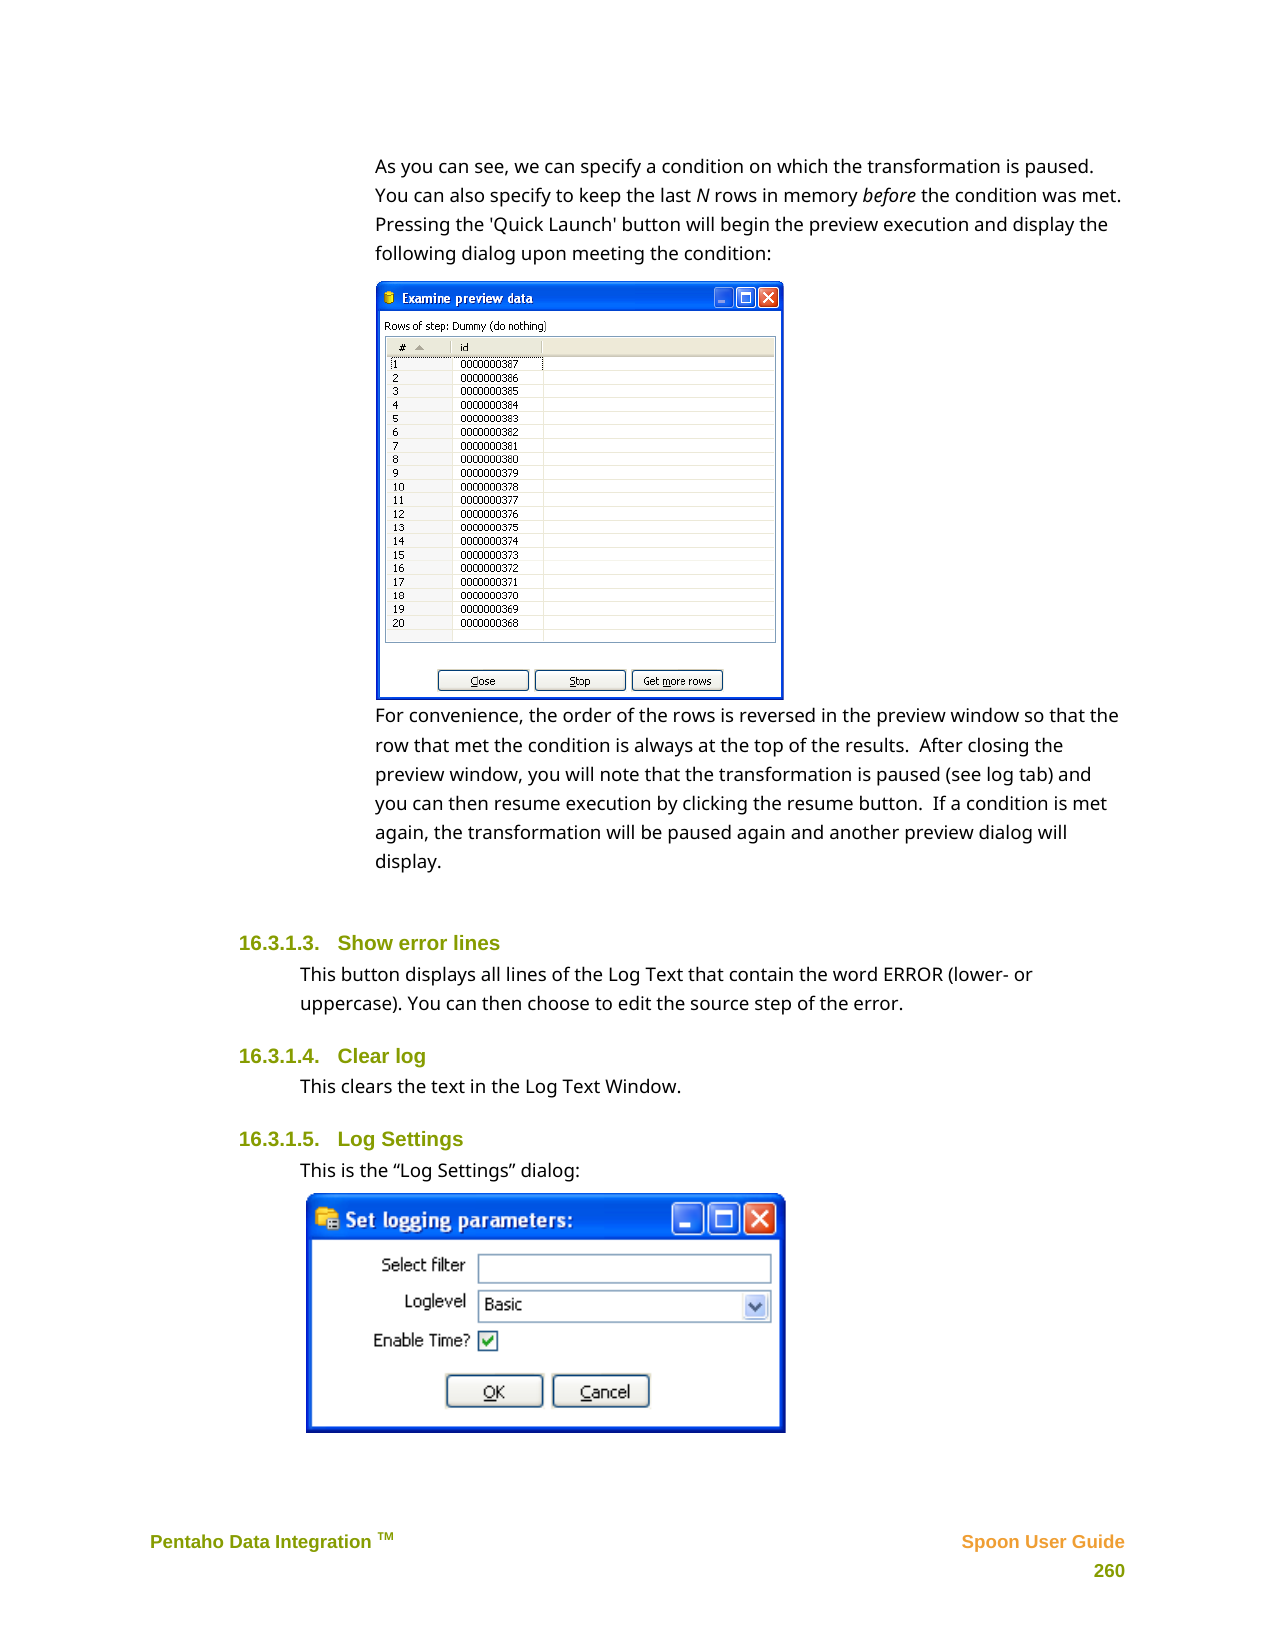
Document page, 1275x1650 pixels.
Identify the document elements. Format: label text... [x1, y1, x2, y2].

subtitle Clear log [239, 1035, 1125, 1070]
subtitle Log Settings [239, 1119, 1125, 1153]
picture [306, 1193, 786, 1433]
text This clears the text in the Log Text Window. [300, 1071, 1125, 1100]
text This is the “Log Settings” dialog: [300, 1154, 1125, 1183]
text This button displays all lines of the Log Text that contain the word ERROR (lower- or [300, 958, 1125, 987]
subtitle Show error lines [239, 923, 1125, 957]
text uppercase). You can then choose to edit the source step of the error. [300, 987, 1125, 1016]
text As you can see, we can specify a condition on which the transformation is paused. You can also specify to keep the last N rows in memory before the condition was met. Pressing the 'Quick Launch' button will begin the preview execution and display the following dialog upon meeting the condition: [375, 150, 1125, 267]
picture [376, 281, 784, 700]
text For convenience, the order of the rows is reversed in the preview window so that the row that met the condition is always at the top of the results. After closing the preview window, you will note that the transformation is paused (see log tab) and you can then resume execution by clicking the resume button. If a condition is met again, the transformation will be paused again and another preview dialog will display. [375, 267, 1125, 874]
